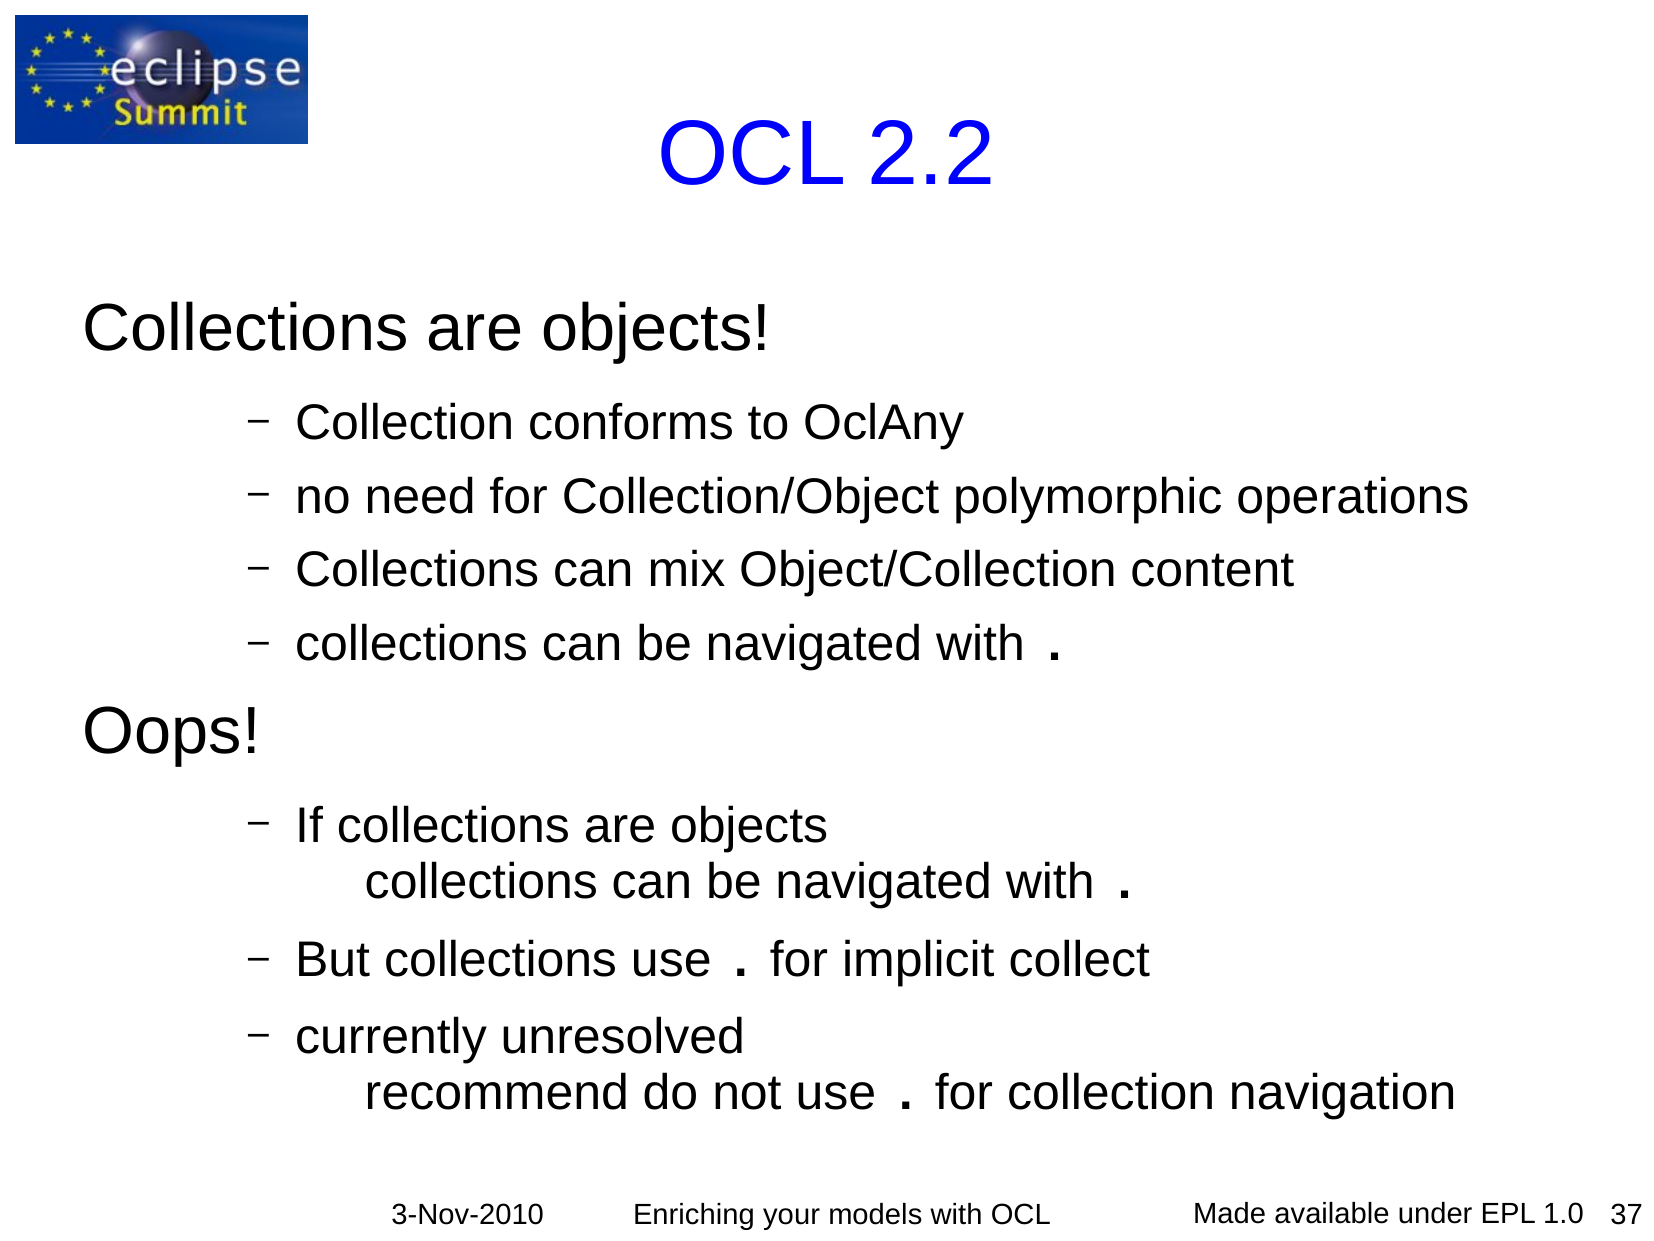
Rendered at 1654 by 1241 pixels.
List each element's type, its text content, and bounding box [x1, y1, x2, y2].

picture [15, 15, 308, 144]
title OCL 2.2 [82, 56, 1571, 250]
list Collections are objects! Collection conforms to OclAny no need for Collection/Object polymorphic operations Collections can mix Object/Collection content collections can be navigated with . Oops! If collections are objects collections can be navigated with . But collections use . for implicit collect currently unresolved recommend do not use . for collection navigation [82, 290, 1571, 1217]
